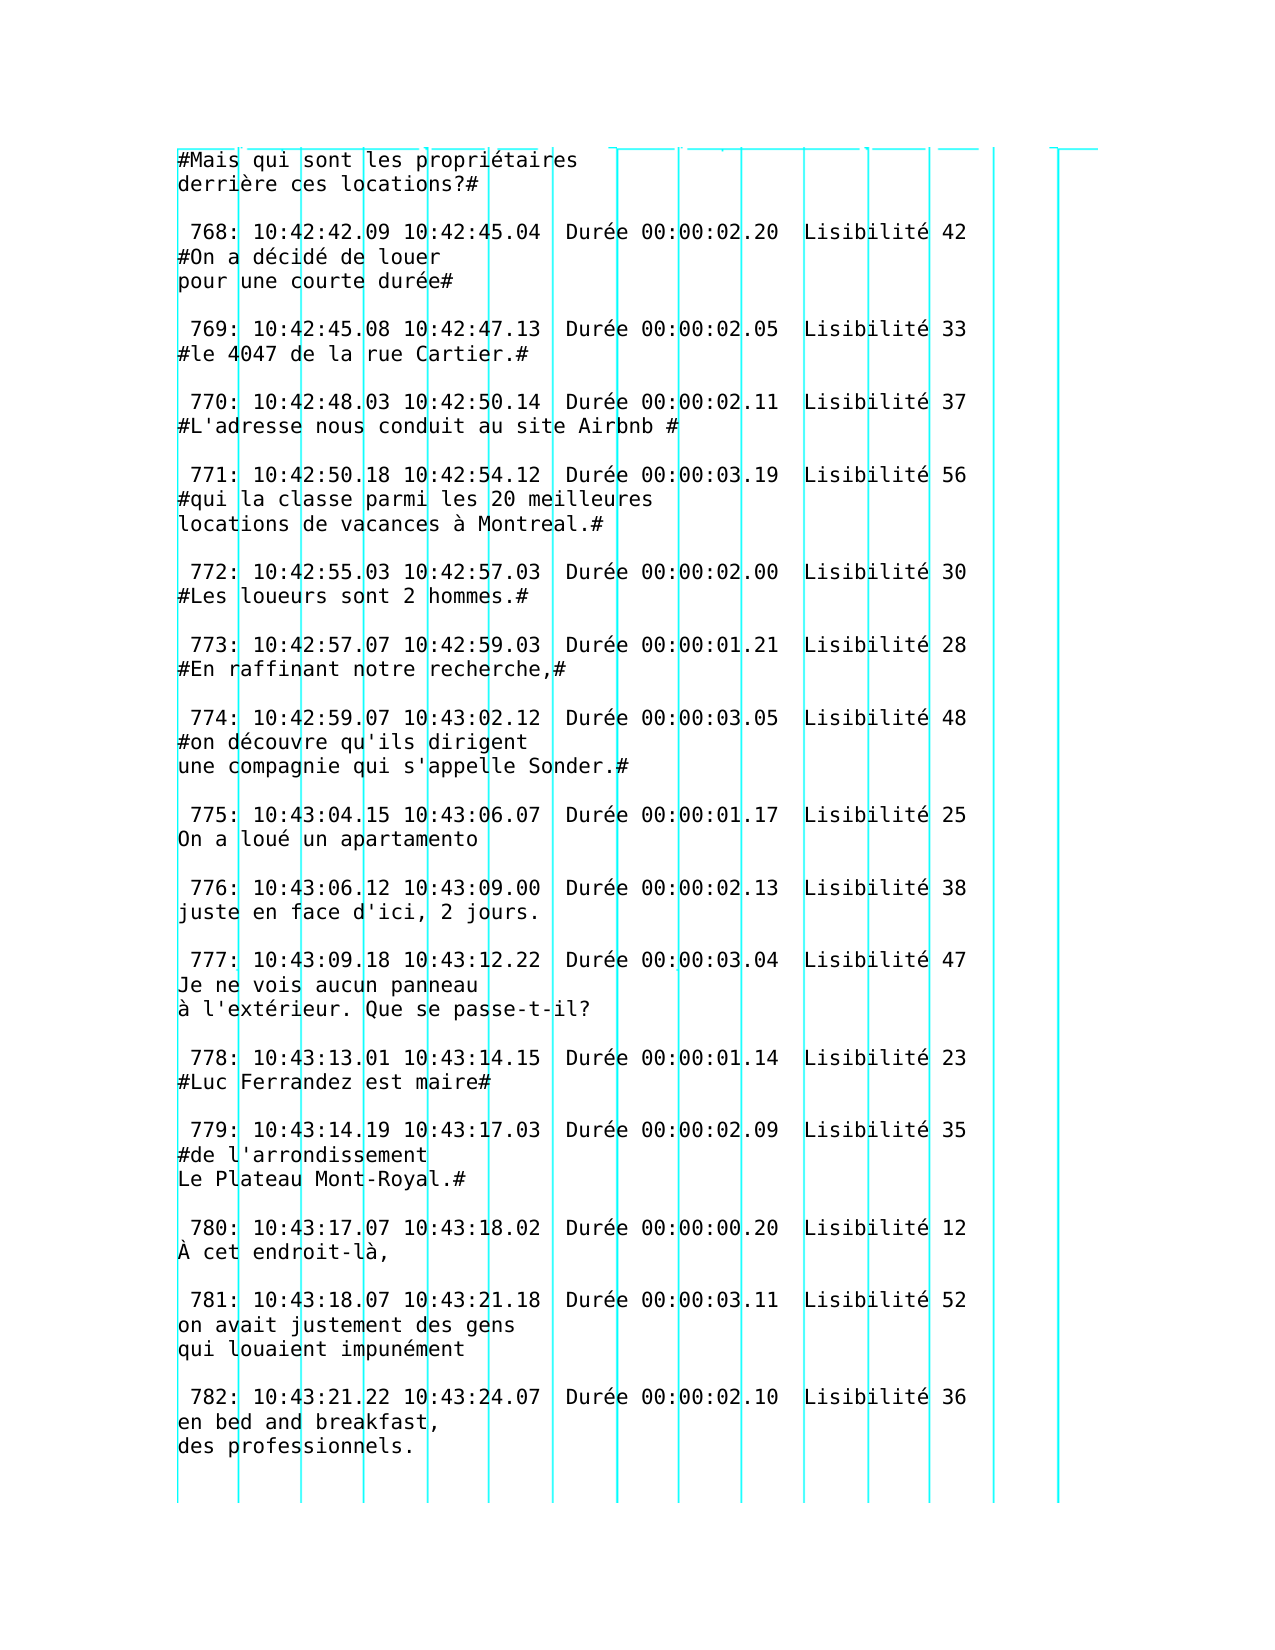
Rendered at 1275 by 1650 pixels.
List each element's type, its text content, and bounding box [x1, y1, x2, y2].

text locations de vacances à Montreal.# [177, 512, 1098, 536]
text on avait justement des gens [177, 1313, 1098, 1337]
text 769: 10:42:45.08 10:42:47.13 Durée 00:00:02.05 Lisibilité 33 [177, 317, 1098, 342]
text 773: 10:42:57.07 10:42:59.03 Durée 00:00:01.21 Lisibilité 28 [177, 633, 1098, 657]
picture [177, 147, 1098, 1503]
text des professionnels. [177, 1434, 1098, 1458]
text 772: 10:42:55.03 10:42:57.03 Durée 00:00:02.00 Lisibilité 30 [177, 560, 1098, 584]
text On a loué un apartamento [177, 827, 1098, 851]
text en bed and breakfast, [177, 1410, 1098, 1434]
text #de l'arrondissement [177, 1143, 1098, 1167]
text 771: 10:42:50.18 10:42:54.12 Durée 00:00:03.19 Lisibilité 56 [177, 463, 1098, 487]
text 780: 10:43:17.07 10:43:18.02 Durée 00:00:00.20 Lisibilité 12 [177, 1216, 1098, 1240]
text 768: 10:42:42.09 10:42:45.04 Durée 00:00:02.20 Lisibilité 42 [177, 220, 1098, 245]
text 781: 10:43:18.07 10:43:21.18 Durée 00:00:03.11 Lisibilité 52 [177, 1288, 1098, 1313]
text #qui la classe parmi les 20 meilleures [177, 487, 1098, 512]
text #Luc Ferrandez est maire# [177, 1070, 1098, 1094]
text une compagnie qui s'appelle Sonder.# [177, 754, 1098, 779]
text pour une courte durée# [177, 269, 1098, 293]
text 776: 10:43:06.12 10:43:09.00 Durée 00:00:02.13 Lisibilité 38 [177, 876, 1098, 900]
text #Les loueurs sont 2 hommes.# [177, 584, 1098, 609]
text derrière ces locations?# [177, 172, 1098, 196]
text 779: 10:43:14.19 10:43:17.03 Durée 00:00:02.09 Lisibilité 35 [177, 1118, 1098, 1143]
text #L'adresse nous conduit au site Airbnb # [177, 414, 1098, 439]
text #Mais qui sont les propriétaires [177, 148, 1098, 172]
text Je ne vois aucun panneau [177, 973, 1098, 997]
text 770: 10:42:48.03 10:42:50.14 Durée 00:00:02.11 Lisibilité 37 [177, 390, 1098, 414]
text juste en face d'ici, 2 jours. [177, 900, 1098, 924]
text #En raffinant notre recherche,# [177, 657, 1098, 682]
text 774: 10:42:59.07 10:43:02.12 Durée 00:00:03.05 Lisibilité 48 [177, 706, 1098, 730]
text #On a décidé de louer [177, 245, 1098, 269]
text à l'extérieur. Que se passe-t-il? [177, 997, 1098, 1021]
text À cet endroit-là, [177, 1240, 1098, 1264]
text #on découvre qu'ils dirigent [177, 730, 1098, 754]
text 777: 10:43:09.18 10:43:12.22 Durée 00:00:03.04 Lisibilité 47 [177, 948, 1098, 973]
text 775: 10:43:04.15 10:43:06.07 Durée 00:00:01.17 Lisibilité 25 [177, 803, 1098, 827]
text qui louaient impunément [177, 1337, 1098, 1361]
text 782: 10:43:21.22 10:43:24.07 Durée 00:00:02.10 Lisibilité 36 [177, 1385, 1098, 1410]
text 778: 10:43:13.01 10:43:14.15 Durée 00:00:01.14 Lisibilité 23 [177, 1046, 1098, 1070]
text #le 4047 de la rue Cartier.# [177, 342, 1098, 366]
text Le Plateau Mont-Royal.# [177, 1167, 1098, 1191]
